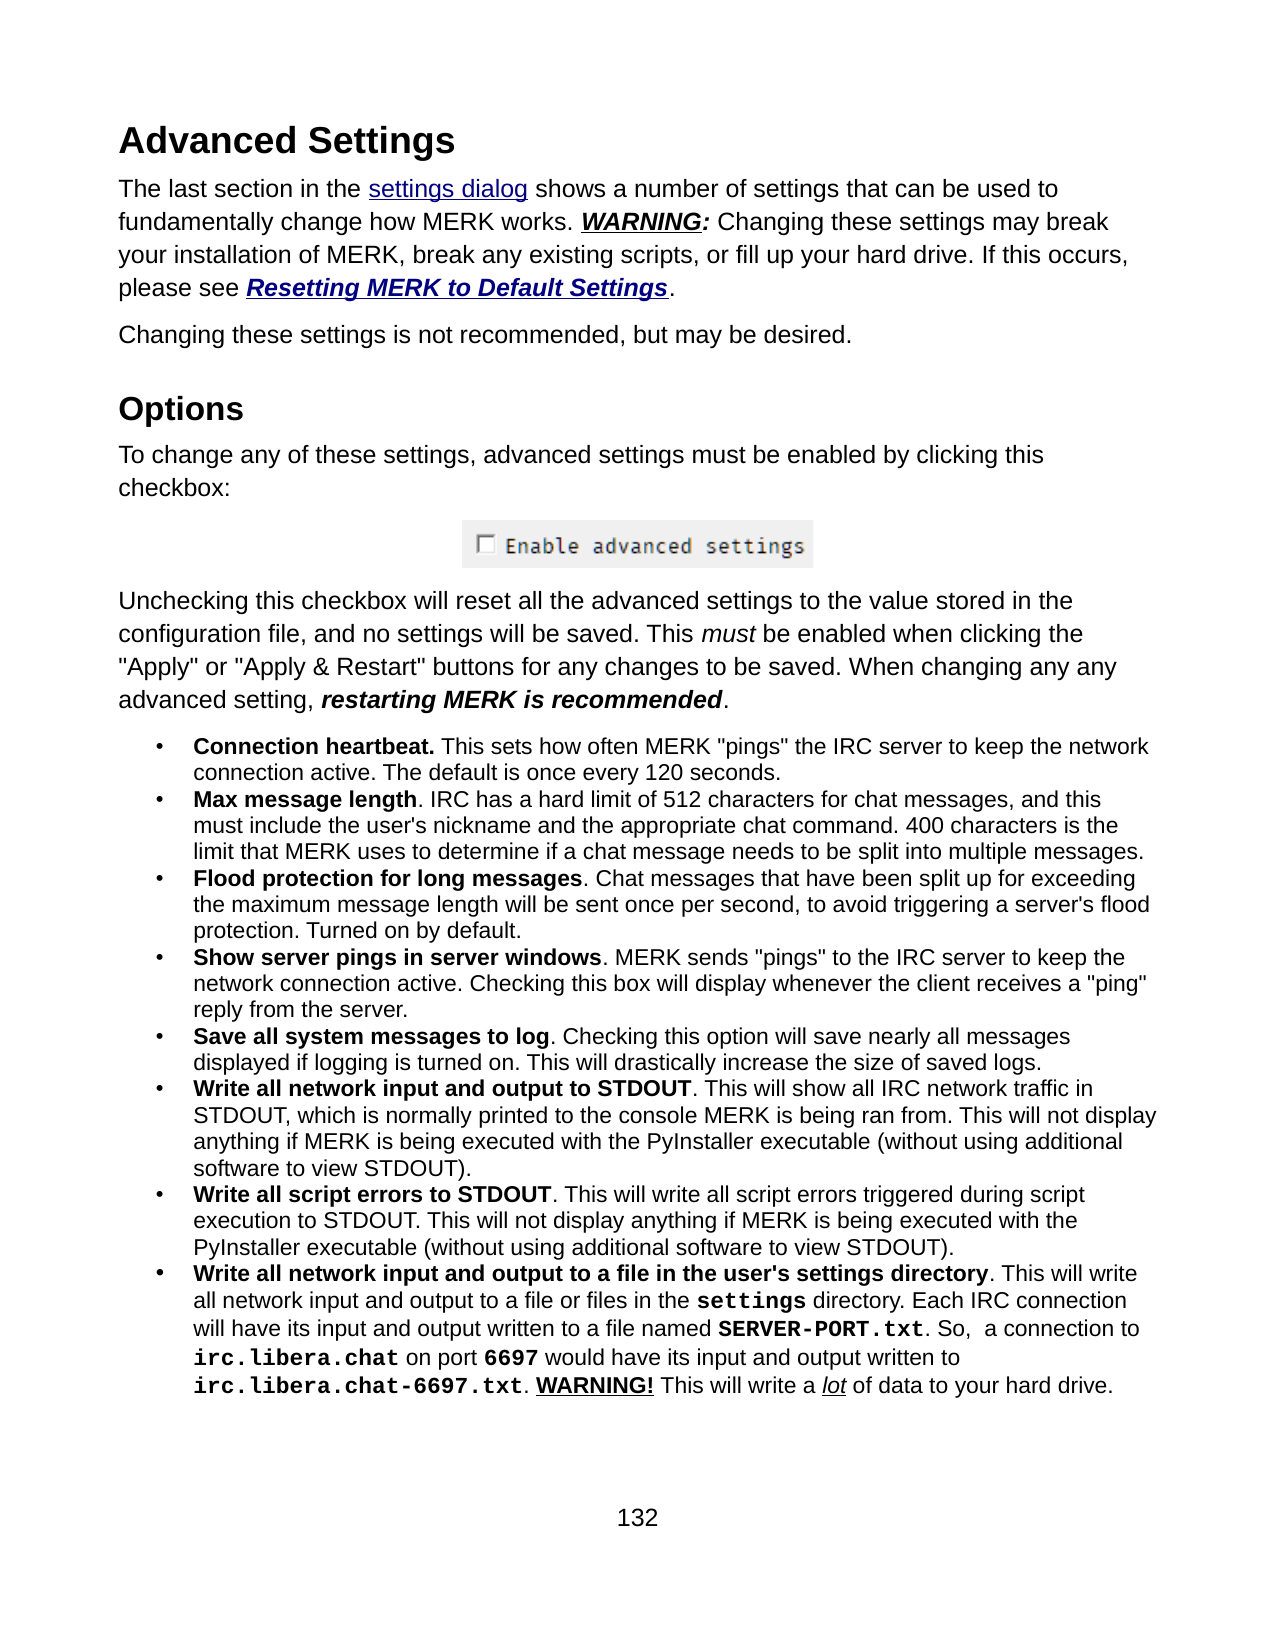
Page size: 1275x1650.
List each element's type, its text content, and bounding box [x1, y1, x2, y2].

list Show server pings in server windows. MERK sends "pings" to the IRC server to keep the network connection active. Checking this box will display whenever the client receives a "ping" reply from the server. [156, 944, 1157, 1023]
list Save all system messages to log. Checking this option will save nearly all messages displayed if logging is turned on. This will drastically increase the size of saved logs. [156, 1023, 1157, 1075]
list Write all network input and output to a file in the user's settings directory. This will write all network input and output to a file or files in the settings directory. Each IRC connection will have its input and output written to a file named SERVER-PORT.txt. So, a connection to irc.libera.chat on port 6697 would have its input and output written to irc.libera.chat-6697.txt. WARNING! This will write a lot of data to your hard drive. [156, 1260, 1157, 1429]
picture [461, 520, 814, 568]
subtitle Options [118, 389, 1157, 427]
text Changing these settings is not recommended, but may be desired. [118, 320, 1157, 349]
text The last section in the settings dialog shows a number of settings that can be used to fundamentally change how MERK works. WARNING: Changing these settings may break your installation of MERK, break any existing scripts, or fill up your hard drive. If this occurs, please see Resetting MERK to Default Settings. [118, 174, 1157, 302]
list Flood protection for long messages. Chat messages that have been split up for exceeding the maximum message length will be sent once per second, to avoid triggering a server's flood protection. Turned on by default. [156, 864, 1157, 944]
list Write all network input and output to STDOUT. This will show all IRC network traffic in STDOUT, which is normally printed to the console MERK is being ran from. This will not display anything if MERK is being executed with the PyInstaller executable (without using additional software to view STDOUT). [156, 1075, 1157, 1181]
list Write all script errors to STDOUT. This will write all script errors triggered during script execution to STDOUT. This will not display anything if MERK is being executed with the PyInstaller executable (without using additional software to view STDOUT). [156, 1181, 1157, 1260]
text To change any of these settings, advanced settings must be enabled by clicking this checkbox: [118, 440, 1157, 502]
subtitle Advanced Settings [118, 118, 1157, 161]
list Max message length. IRC has a hard limit of 512 characters for chat messages, and this must include the user's nickname and the appropriate chat command. 400 characters is the limit that MERK uses to determine if a chat message needs to be split into multiple messages. [156, 786, 1157, 864]
text Unchecking this checkbox will reset all the advanced settings to the value stored in the configuration file, and no settings will be saved. This must be enabled when clicking the "Apply" or "Apply & Restart" buttons for any changes to be saved. When changing any any advanced setting, restarting MERK is recommended. [118, 586, 1157, 714]
list Connection heartbeat. This sets how often MERK "pings" the IRC server to keep the network connection active. The default is once every 120 seconds. [156, 733, 1157, 786]
